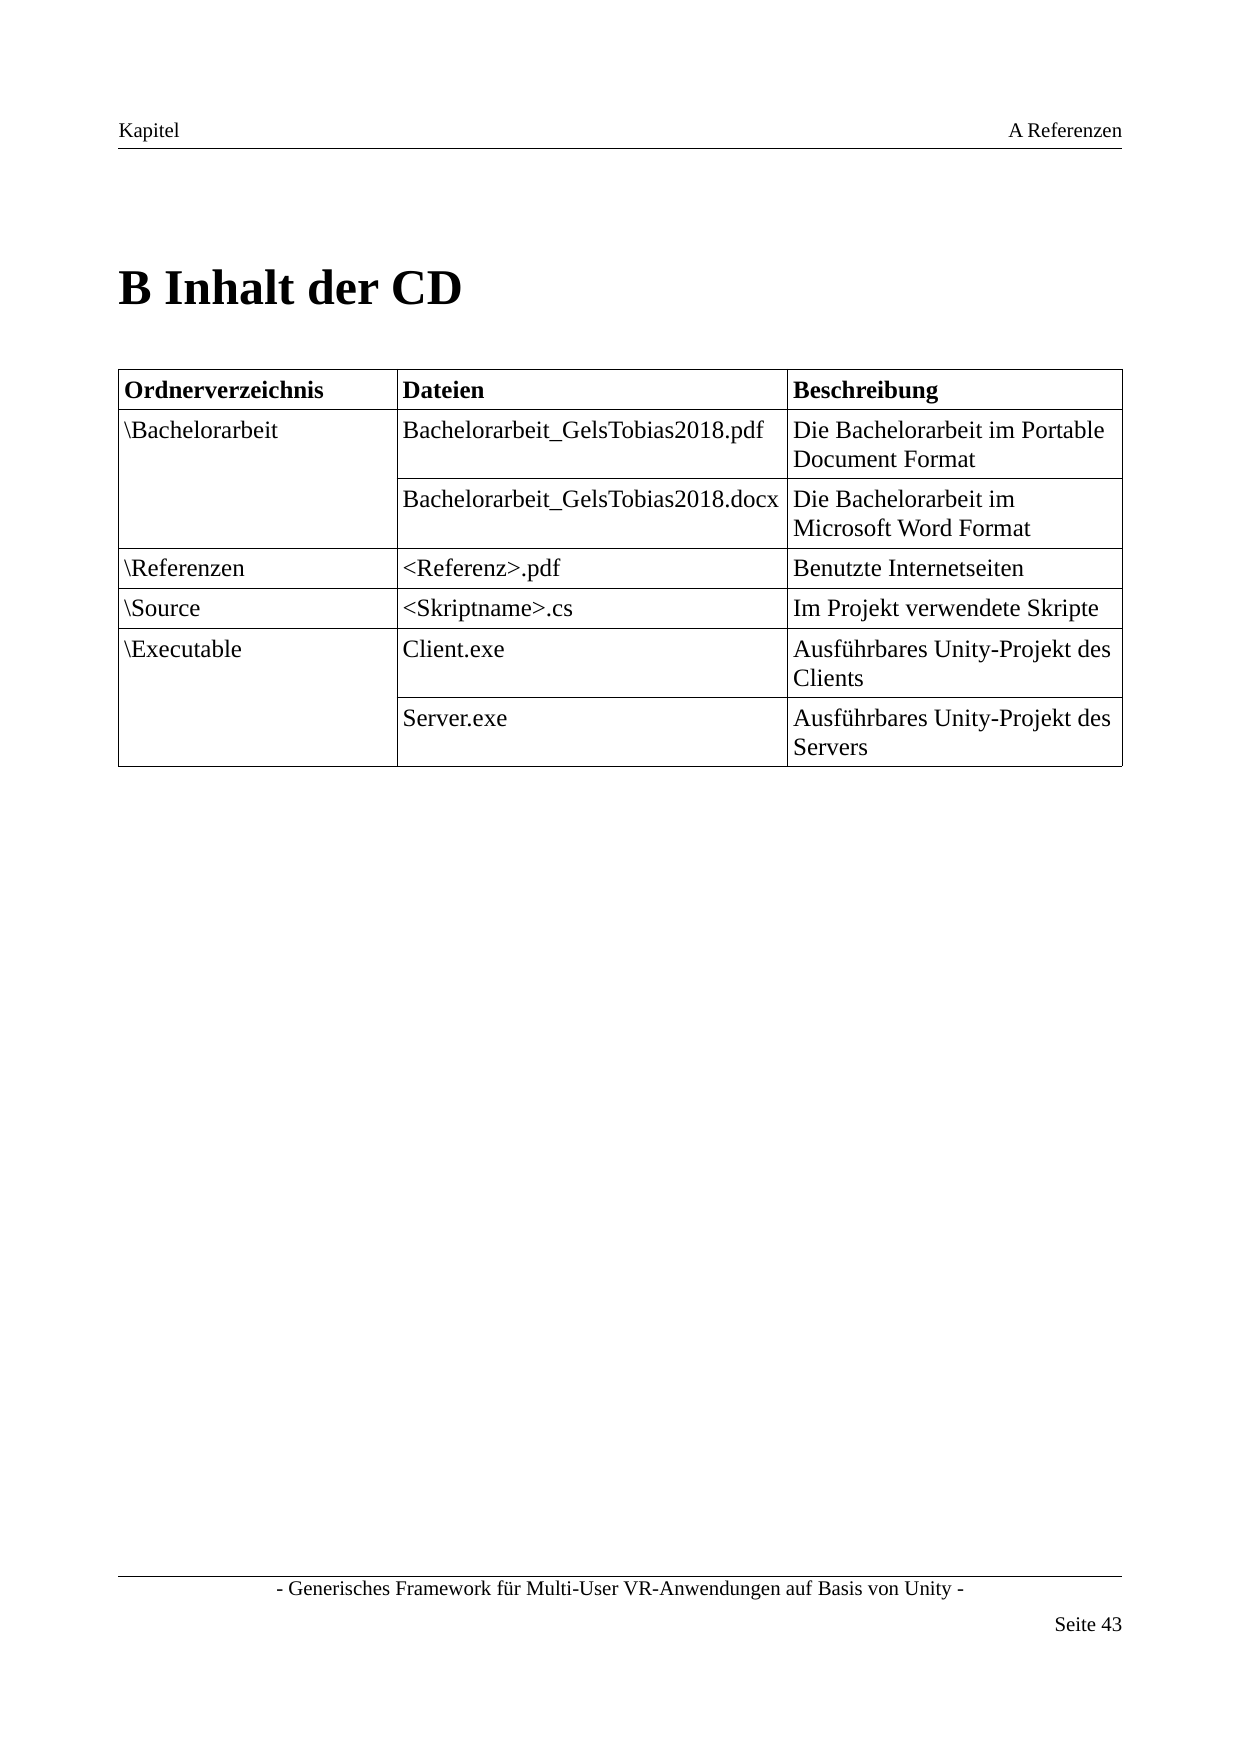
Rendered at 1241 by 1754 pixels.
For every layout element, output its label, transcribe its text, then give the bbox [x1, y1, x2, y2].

table_cell Client.exe [398, 629, 787, 697]
table_header Ordnerverzeichnis [119, 370, 397, 409]
table_cell Benutzte Internetseiten [788, 549, 1122, 588]
table_cell Im Projekt verwendete Skripte [788, 589, 1122, 628]
table_cell \Source [119, 589, 397, 628]
table_cell Ausführbares Unity-Projekt des Clients [788, 629, 1122, 697]
table_cell \Executable [119, 629, 397, 766]
table_cell \Bachelorarbeit [119, 410, 397, 547]
table_cell Ausführbares Unity-Projekt des Servers [788, 698, 1122, 766]
table_cell Die Bachelorarbeit im Microsoft Word Format [788, 479, 1122, 547]
table_cell <Referenz>.pdf [398, 549, 787, 588]
subtitle B Inhalt der CD [118, 258, 1122, 315]
table_cell \Referenzen [119, 549, 397, 588]
table_cell Die Bachelorarbeit im Portable Document Format [788, 410, 1122, 478]
table_cell Server.exe [398, 698, 787, 766]
table_cell Bachelorarbeit_GelsTobias2018.docx [398, 479, 787, 547]
table_cell <Skriptname>.cs [398, 589, 787, 628]
table_header Dateien [398, 370, 787, 409]
table_cell Bachelorarbeit_GelsTobias2018.pdf [398, 410, 787, 478]
table_header Beschreibung [788, 370, 1122, 409]
